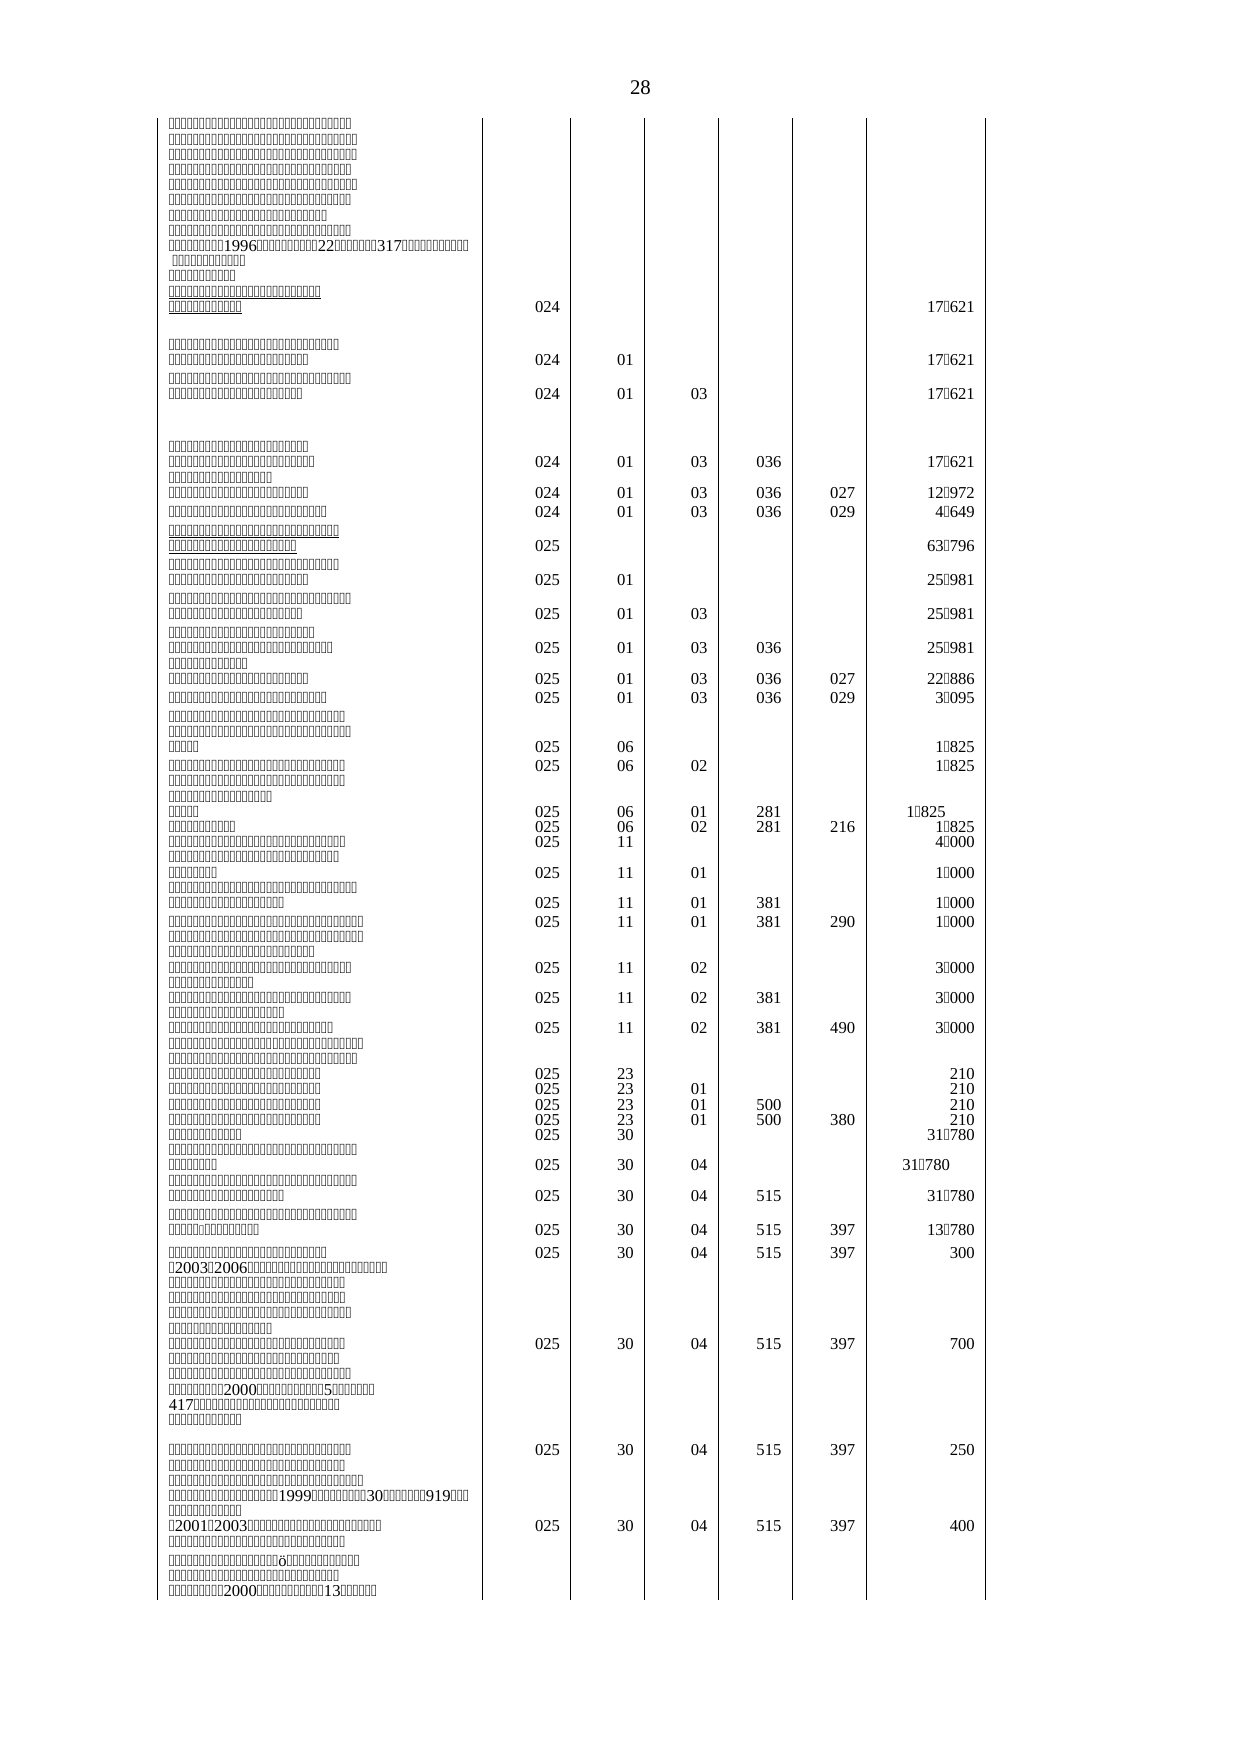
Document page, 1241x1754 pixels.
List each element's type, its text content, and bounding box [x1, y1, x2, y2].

table_cell  [867, 339, 985, 373]
table_cell  [483, 1520, 570, 1600]
table_cell [719, 1083, 792, 1098]
table_cell   [158, 373, 482, 441]
table_cell  [483, 1174, 570, 1208]
table_cell  [483, 627, 570, 673]
table_cell  [483, 711, 570, 760]
table_cell [719, 559, 792, 593]
table_cell  [571, 916, 644, 961]
table_cell [719, 525, 792, 559]
table_cell  [867, 916, 985, 961]
table_cell  [645, 1144, 718, 1174]
table_cell    [158, 760, 482, 806]
table_cell  [483, 1068, 570, 1083]
table_cell  [867, 1338, 985, 1444]
table_cell  [867, 627, 985, 673]
table_cell [793, 851, 866, 882]
table_cell  [867, 1520, 985, 1600]
table_cell  [867, 1174, 985, 1208]
table_cell  [483, 673, 570, 692]
table_cell  [571, 961, 644, 992]
table_cell  [719, 1022, 792, 1068]
table_cell  [867, 851, 985, 882]
table_cell [719, 851, 792, 882]
table_cell [793, 525, 866, 559]
table_cell  [867, 487, 985, 506]
table_cell  [645, 851, 718, 882]
table_cell  [719, 992, 792, 1022]
table_cell   [158, 1144, 482, 1174]
table_cell  [571, 992, 644, 1022]
table_cell [719, 1129, 792, 1144]
table_cell [571, 118, 644, 285]
table_cell  [645, 487, 718, 506]
table_cell  [571, 1209, 644, 1246]
table_cell  [483, 806, 570, 821]
table_cell [719, 711, 792, 760]
table_cell  [793, 916, 866, 961]
table_cell   ö   [158, 1520, 482, 1600]
table_cell [793, 118, 866, 285]
table_cell  [867, 1209, 985, 1246]
table_cell  [483, 760, 570, 806]
table_cell  [645, 1083, 718, 1098]
table_cell [793, 760, 866, 806]
table_cell  [867, 836, 985, 851]
table_cell  [867, 711, 985, 760]
table_cell    [158, 441, 482, 487]
table_cell  [867, 506, 985, 524]
table_cell  [645, 1520, 718, 1600]
table_cell  [571, 1129, 644, 1144]
table_cell  [719, 1114, 792, 1129]
table_cell [719, 760, 792, 806]
table_cell  [158, 1098, 482, 1113]
table_cell       [158, 1338, 482, 1444]
table_cell  [571, 673, 644, 692]
table_cell  [571, 1083, 644, 1098]
table_cell  [793, 1338, 866, 1444]
table_cell  [645, 1022, 718, 1068]
table_cell  [719, 1444, 792, 1520]
table_cell  [571, 559, 644, 593]
table_cell  [793, 1246, 866, 1338]
table_cell  [719, 441, 792, 487]
table_cell  [793, 821, 866, 836]
table_cell  [793, 1022, 866, 1068]
table_cell  [867, 992, 985, 1022]
table_cell  [571, 1144, 644, 1174]
table_cell  [867, 525, 985, 559]
table_cell   [158, 1174, 482, 1208]
table_cell  [571, 373, 644, 441]
table_cell  [719, 821, 792, 836]
table_cell [645, 1129, 718, 1144]
table_cell  [483, 992, 570, 1022]
table_cell       [158, 1246, 482, 1338]
table_cell [793, 1129, 866, 1144]
table_cell  [571, 506, 644, 524]
table_cell  [483, 916, 570, 961]
table_cell  [571, 441, 644, 487]
table_cell  [571, 760, 644, 806]
table_cell  [645, 821, 718, 836]
table_cell  [483, 851, 570, 882]
table_cell  [645, 593, 718, 627]
table_cell  [645, 373, 718, 441]
table_cell  [867, 1022, 985, 1068]
table_cell  [719, 1098, 792, 1113]
table_cell  [719, 1246, 792, 1338]
table_cell [793, 373, 866, 441]
table_cell [483, 118, 570, 285]
table_cell [793, 836, 866, 851]
table_cell [793, 711, 866, 760]
table_cell [645, 525, 718, 559]
table_cell  [867, 285, 985, 338]
table_cell  [571, 882, 644, 916]
table_cell  [867, 760, 985, 806]
table_cell  [645, 806, 718, 821]
table_cell  [483, 1444, 570, 1520]
table_cell  [645, 1246, 718, 1338]
table_cell [793, 882, 866, 916]
table_cell  [483, 1338, 570, 1444]
table_cell  [719, 487, 792, 506]
table_cell  [158, 836, 482, 851]
table_cell  [483, 1022, 570, 1068]
table_cell  [483, 836, 570, 851]
table_cell  [158, 506, 482, 524]
table_cell  [571, 711, 644, 760]
table_cell  [867, 1114, 985, 1129]
table_cell  [158, 1083, 482, 1098]
table_cell  [571, 593, 644, 627]
table_cell  [867, 1246, 985, 1338]
table_cell [793, 441, 866, 487]
table_cell  [483, 339, 570, 373]
table_cell   [158, 525, 482, 559]
table_cell  [483, 1098, 570, 1113]
table_cell  [571, 1338, 644, 1444]
table_cell  [571, 1068, 644, 1083]
table_cell  [483, 692, 570, 711]
table_cell  [571, 836, 644, 851]
table_cell  [645, 882, 718, 916]
table_cell [719, 285, 792, 338]
table_cell  [158, 1129, 482, 1144]
table_cell  [158, 806, 482, 821]
table_cell [719, 836, 792, 851]
table_cell  [867, 1129, 985, 1144]
table_cell  [645, 760, 718, 806]
table_cell  [867, 593, 985, 627]
table_cell  [719, 1209, 792, 1246]
table_cell  [571, 692, 644, 711]
table_cell   [158, 1209, 482, 1246]
table_cell [719, 593, 792, 627]
table_cell [793, 627, 866, 673]
table_cell  [571, 1246, 644, 1338]
table_cell  [867, 441, 985, 487]
table_cell  [867, 806, 985, 821]
table_cell  [645, 1444, 718, 1520]
table_cell [793, 1174, 866, 1208]
table_cell [645, 836, 718, 851]
table_cell  [158, 673, 482, 692]
table_cell  [158, 1114, 482, 1129]
table_cell  [645, 441, 718, 487]
table_cell [719, 118, 792, 285]
table_cell  [571, 1174, 644, 1208]
table_cell  [483, 1114, 570, 1129]
table_cell  [719, 806, 792, 821]
table_cell  [483, 1083, 570, 1098]
table_cell  [483, 1209, 570, 1246]
table_cell [719, 373, 792, 441]
table_cell [645, 711, 718, 760]
table_cell  [793, 673, 866, 692]
table_cell  [645, 627, 718, 673]
table_cell  [719, 1520, 792, 1600]
table_cell  [645, 673, 718, 692]
table_cell [719, 1144, 792, 1174]
table_cell [793, 961, 866, 992]
table_cell  [719, 506, 792, 524]
table_cell [793, 992, 866, 1022]
table_cell   [158, 593, 482, 627]
table_cell [719, 961, 792, 992]
table_cell  [719, 673, 792, 692]
table_cell  [483, 1144, 570, 1174]
table_cell  [158, 821, 482, 836]
table_cell [719, 1068, 792, 1083]
table_cell [793, 1068, 866, 1083]
table_cell   [158, 992, 482, 1022]
table_cell  [483, 487, 570, 506]
table_cell  [483, 961, 570, 992]
table_cell  [793, 487, 866, 506]
table_cell  [483, 285, 570, 338]
table_cell [645, 118, 718, 285]
table_cell   [158, 851, 482, 882]
table_cell  [793, 1520, 866, 1600]
table_cell  [645, 1174, 718, 1208]
table_cell  [645, 992, 718, 1022]
table_cell  [571, 487, 644, 506]
table_cell  [867, 1068, 985, 1083]
table_cell  [867, 821, 985, 836]
table_cell  [719, 692, 792, 711]
table_cell  [719, 1174, 792, 1208]
table_cell [793, 339, 866, 373]
table_cell  [793, 692, 866, 711]
table_cell  [571, 1022, 644, 1068]
table_cell  [867, 1098, 985, 1113]
table_cell  [719, 882, 792, 916]
table_cell  [483, 593, 570, 627]
table_cell           [158, 118, 482, 285]
table_cell  [571, 806, 644, 821]
table_cell  [158, 1068, 482, 1083]
table_cell  [793, 506, 866, 524]
table_cell  [719, 916, 792, 961]
table_cell    [158, 627, 482, 673]
table_cell [793, 806, 866, 821]
table_cell  [483, 1246, 570, 1338]
table_cell  [571, 1444, 644, 1520]
table_cell  [158, 487, 482, 506]
table_cell  [645, 1209, 718, 1246]
table_cell   [158, 339, 482, 373]
table_cell  [793, 1209, 866, 1246]
table_cell  [483, 373, 570, 441]
table_cell  [571, 339, 644, 373]
table_cell [793, 1144, 866, 1174]
table_cell [645, 559, 718, 593]
table_cell [571, 285, 644, 338]
table_cell   [158, 961, 482, 992]
table_cell  [483, 559, 570, 593]
table_cell   [158, 882, 482, 916]
table_cell  [483, 441, 570, 487]
table_cell  [867, 1144, 985, 1174]
table_cell  [867, 673, 985, 692]
table_cell  [483, 525, 570, 559]
table_cell [793, 1083, 866, 1098]
table_cell  [867, 559, 985, 593]
table_cell  [867, 1444, 985, 1520]
table_cell  [867, 373, 985, 441]
table_cell  [867, 961, 985, 992]
table_cell  [571, 627, 644, 673]
table_cell  [483, 1129, 570, 1144]
table_cell  [867, 882, 985, 916]
table_cell  [645, 1098, 718, 1113]
table_cell  [645, 1338, 718, 1444]
table_cell  [645, 916, 718, 961]
table_cell [645, 339, 718, 373]
table_cell  [571, 851, 644, 882]
table_cell  [645, 961, 718, 992]
table_cell  [483, 882, 570, 916]
table_cell  [867, 1083, 985, 1098]
table_cell [793, 559, 866, 593]
table_cell  [645, 506, 718, 524]
table_cell [793, 1098, 866, 1113]
table_cell  [719, 627, 792, 673]
table_cell [719, 339, 792, 373]
table_cell  [571, 821, 644, 836]
table_cell [867, 118, 985, 285]
table_cell  [571, 1098, 644, 1113]
table_cell  [483, 506, 570, 524]
table_cell    [158, 711, 482, 760]
table_cell   [158, 285, 482, 338]
table_cell  [158, 692, 482, 711]
table_cell [645, 285, 718, 338]
table_cell  [793, 1114, 866, 1129]
table_cell [793, 593, 866, 627]
table_cell  [793, 1444, 866, 1520]
table_cell  [571, 1520, 644, 1600]
table_cell   [158, 559, 482, 593]
table_cell  [719, 1338, 792, 1444]
table_cell [571, 525, 644, 559]
table_cell  [645, 692, 718, 711]
table_cell  [867, 692, 985, 711]
table_cell    [158, 916, 482, 961]
table_cell [645, 1068, 718, 1083]
table_cell  [571, 1114, 644, 1129]
table_cell     [158, 1444, 482, 1520]
table_cell    [158, 1022, 482, 1068]
table_cell [793, 285, 866, 338]
table_cell  [483, 821, 570, 836]
table_cell  [645, 1114, 718, 1129]
